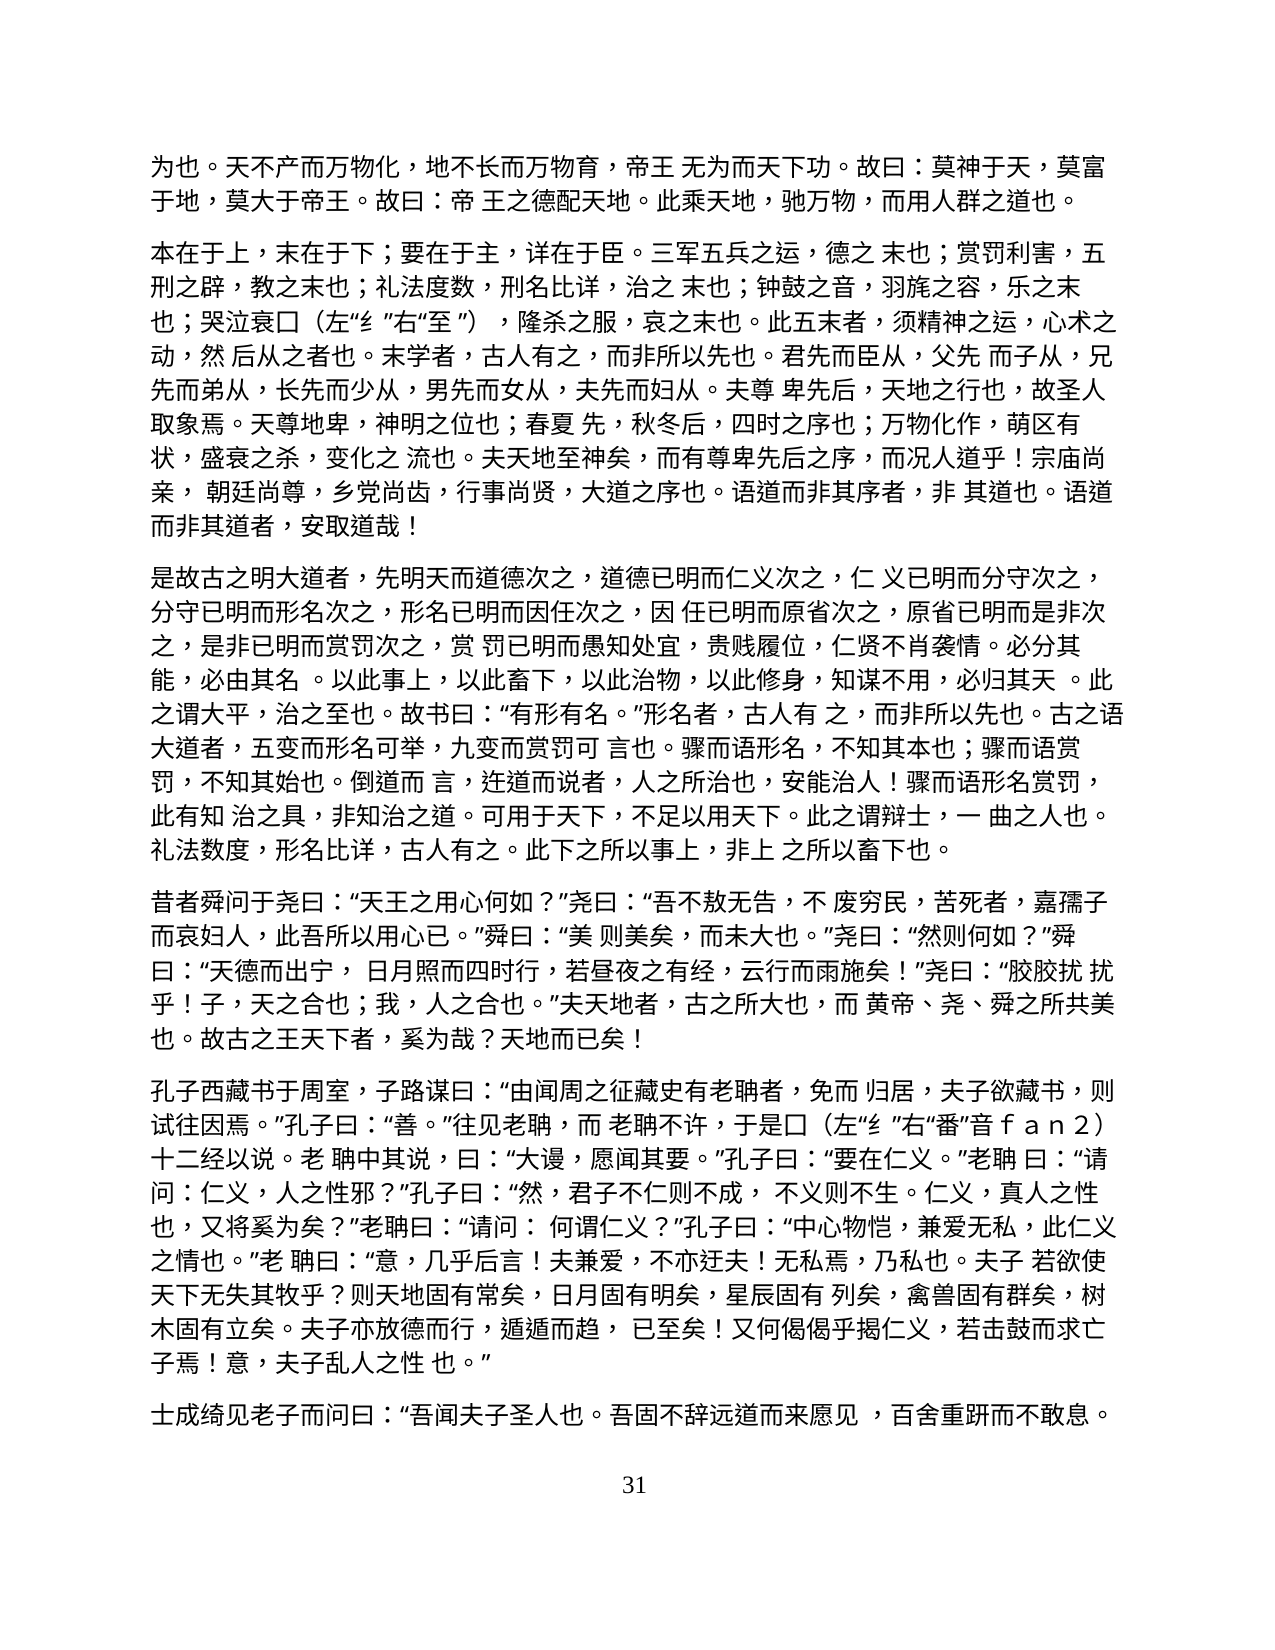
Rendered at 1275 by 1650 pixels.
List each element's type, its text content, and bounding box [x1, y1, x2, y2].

text 为也。天不产而万物化，地不长而万物育，帝王 无为而天下功。故曰：莫神于天，莫富于地，莫大于帝王。故曰：帝 王之德配天地。此乘天地，驰万物，而用人群之道也。 [150, 150, 1125, 218]
text 孔子西藏书于周室，子路谋曰：“由闻周之征藏史有老聃者，免而 归居，夫子欲藏书，则试往因焉。”孔子曰：“善。”往见老聃，而 老聃不许，于是囗（左“纟”右“番”音ｆａｎ２）十二经以说。老 聃中其说，曰：“大谩，愿闻其要。”孔子曰：“要在仁义。”老聃 曰：“请问：仁义，人之性邪？”孔子曰：“然，君子不仁则不成， 不义则不生。仁义，真人之性也，又将奚为矣？”老聃曰：“请问： 何谓仁义？”孔子曰：“中心物恺，兼爱无私，此仁义之情也。”老 聃曰：“意，几乎后言！夫兼爱，不亦迂夫！无私焉，乃私也。夫子 若欲使天下无失其牧乎？则天地固有常矣，日月固有明矣，星辰固有 列矣，禽兽固有群矣，树木固有立矣。夫子亦放德而行，遁遁而趋， 已至矣！又何偈偈乎揭仁义，若击鼓而求亡子焉！意，夫子乱人之性 也。” [150, 1073, 1125, 1380]
text 昔者舜问于尧曰：“天王之用心何如？”尧曰：“吾不敖无告，不 废穷民，苦死者，嘉孺子而哀妇人，此吾所以用心已。”舜曰：“美 则美矣，而未大也。”尧曰：“然则何如？”舜曰：“天德而出宁， 日月照而四时行，若昼夜之有经，云行而雨施矣！”尧曰：“胶胶扰 扰乎！子，天之合也；我，人之合也。”夫天地者，古之所大也，而 黄帝、尧、舜之所共美也。故古之王天下者，奚为哉？天地而已矣！ [150, 885, 1125, 1055]
text 是故古之明大道者，先明天而道德次之，道德已明而仁义次之，仁 义已明而分守次之，分守已明而形名次之，形名已明而因任次之，因 任已明而原省次之，原省已明而是非次之，是非已明而赏罚次之，赏 罚已明而愚知处宜，贵贱履位，仁贤不肖袭情。必分其能，必由其名 。以此事上，以此畜下，以此治物，以此修身，知谋不用，必归其天 。此之谓大平，治之至也。故书曰：“有形有名。”形名者，古人有 之，而非所以先也。古之语大道者，五变而形名可举，九变而赏罚可 言也。骤而语形名，不知其本也；骤而语赏罚，不知其始也。倒道而 言，迕道而说者，人之所治也，安能治人！骤而语形名赏罚，此有知 治之具，非知治之道。可用于天下，不足以用天下。此之谓辩士，一 曲之人也。礼法数度，形名比详，古人有之。此下之所以事上，非上 之所以畜下也。 [150, 561, 1125, 867]
text 士成绮见老子而问曰：“吾闻夫子圣人也。吾固不辞远道而来愿见 ，百舍重趼而不敢息。 [150, 1398, 1125, 1432]
text 本在于上，末在于下；要在于主，详在于臣。三军五兵之运，德之 末也；赏罚利害，五刑之辟，教之末也；礼法度数，刑名比详，治之 末也；钟鼓之音，羽旄之容，乐之末也；哭泣衰囗（左“纟”右“至 ”），隆杀之服，哀之末也。此五末者，须精神之运，心术之动，然 后从之者也。末学者，古人有之，而非所以先也。君先而臣从，父先 而子从，兄先而弟从，长先而少从，男先而女从，夫先而妇从。夫尊 卑先后，天地之行也，故圣人取象焉。天尊地卑，神明之位也；春夏 先，秋冬后，四时之序也；万物化作，萌区有状，盛衰之杀，变化之 流也。夫天地至神矣，而有尊卑先后之序，而况人道乎！宗庙尚亲， 朝廷尚尊，乡党尚齿，行事尚贤，大道之序也。语道而非其序者，非 其道也。语道而非其道者，安取道哉！ [150, 236, 1125, 543]
